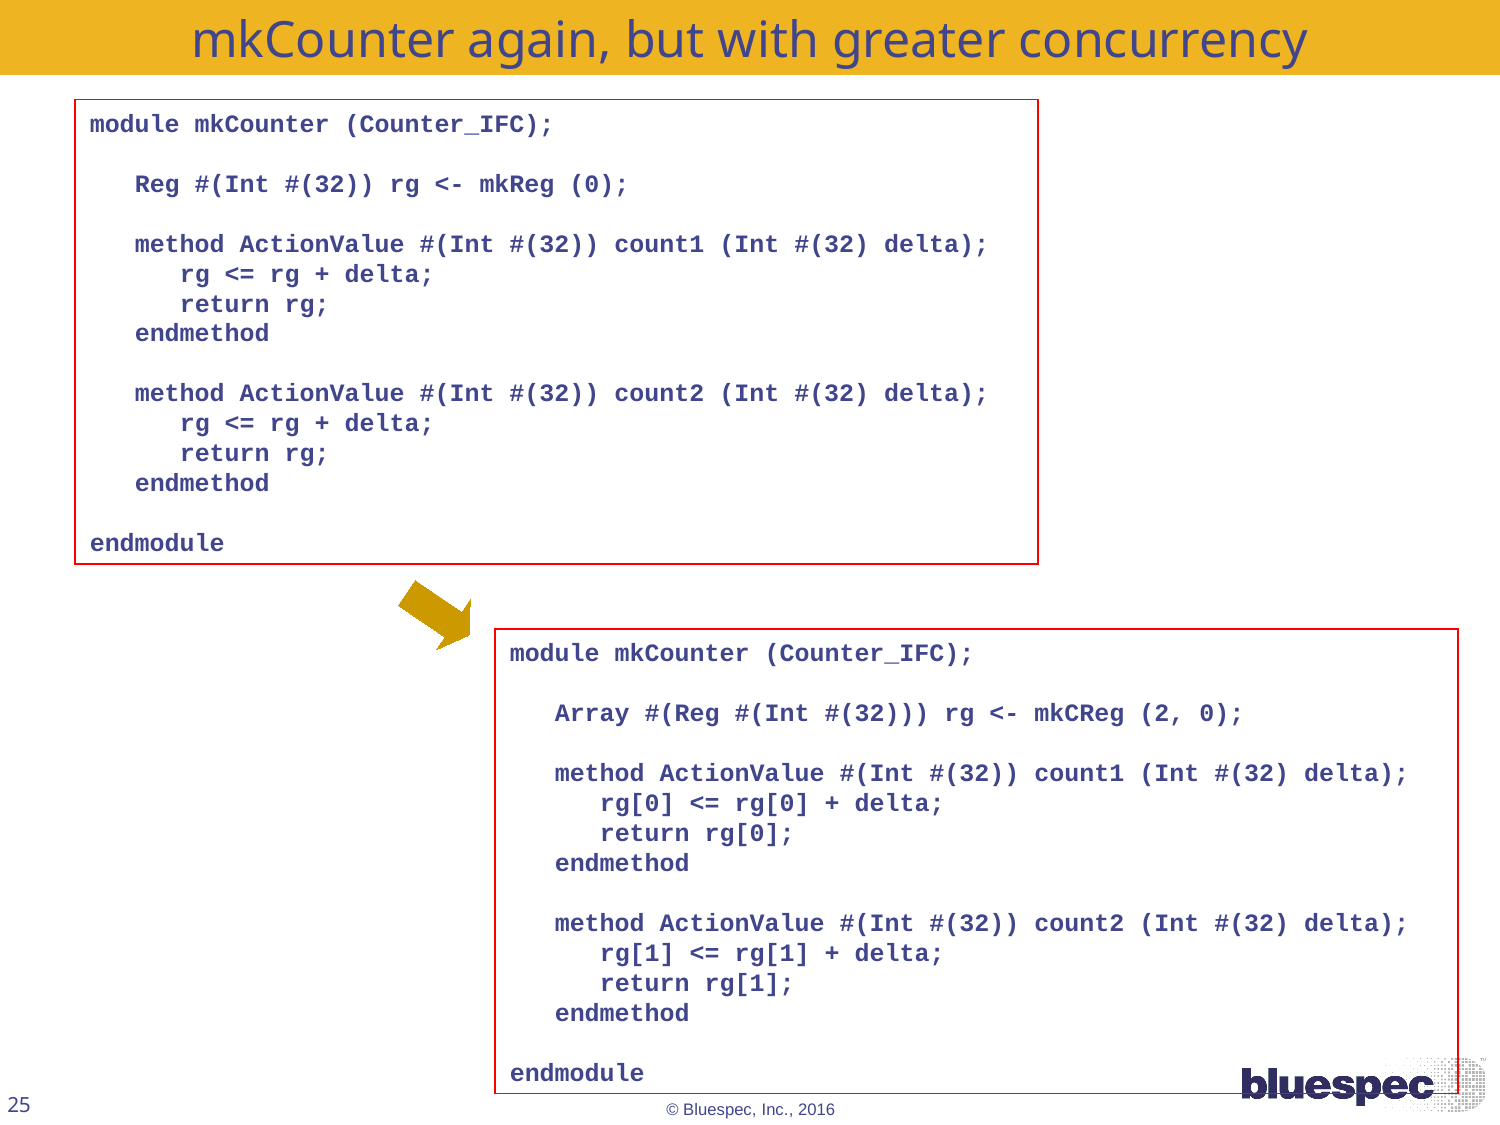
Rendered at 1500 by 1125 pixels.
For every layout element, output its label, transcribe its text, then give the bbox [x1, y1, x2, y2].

text_box mkCounter again, but with greater concurrency [0, 0, 1500, 75]
slide_number [7, 1044, 320, 1120]
picture [1242, 1058, 1487, 1112]
text_box module mkCounter (Counter_IFC); Reg #(Int #(32)) rg <- mkReg (0); method ActionValue #(Int #(32)) count1 (Int #(32) delta); rg <= rg + delta; return rg; endmethod method ActionValue #(Int #(32)) count2 (Int #(32) delta); rg <= rg + delta; return rg; endmethod endmodule [75, 99, 1038, 565]
text_box [398, 580, 471, 650]
text_box module mkCounter (Counter_IFC); Array #(Reg #(Int #(32))) rg <- mkCReg (2, 0); method ActionValue #(Int #(32)) count1 (Int #(32) delta); rg[0] <= rg[0] + delta; return rg[0]; endmethod method ActionValue #(Int #(32)) count2 (Int #(32) delta); rg[1] <= rg[1] + delta; return rg[1]; endmethod endmodule [495, 629, 1458, 1094]
